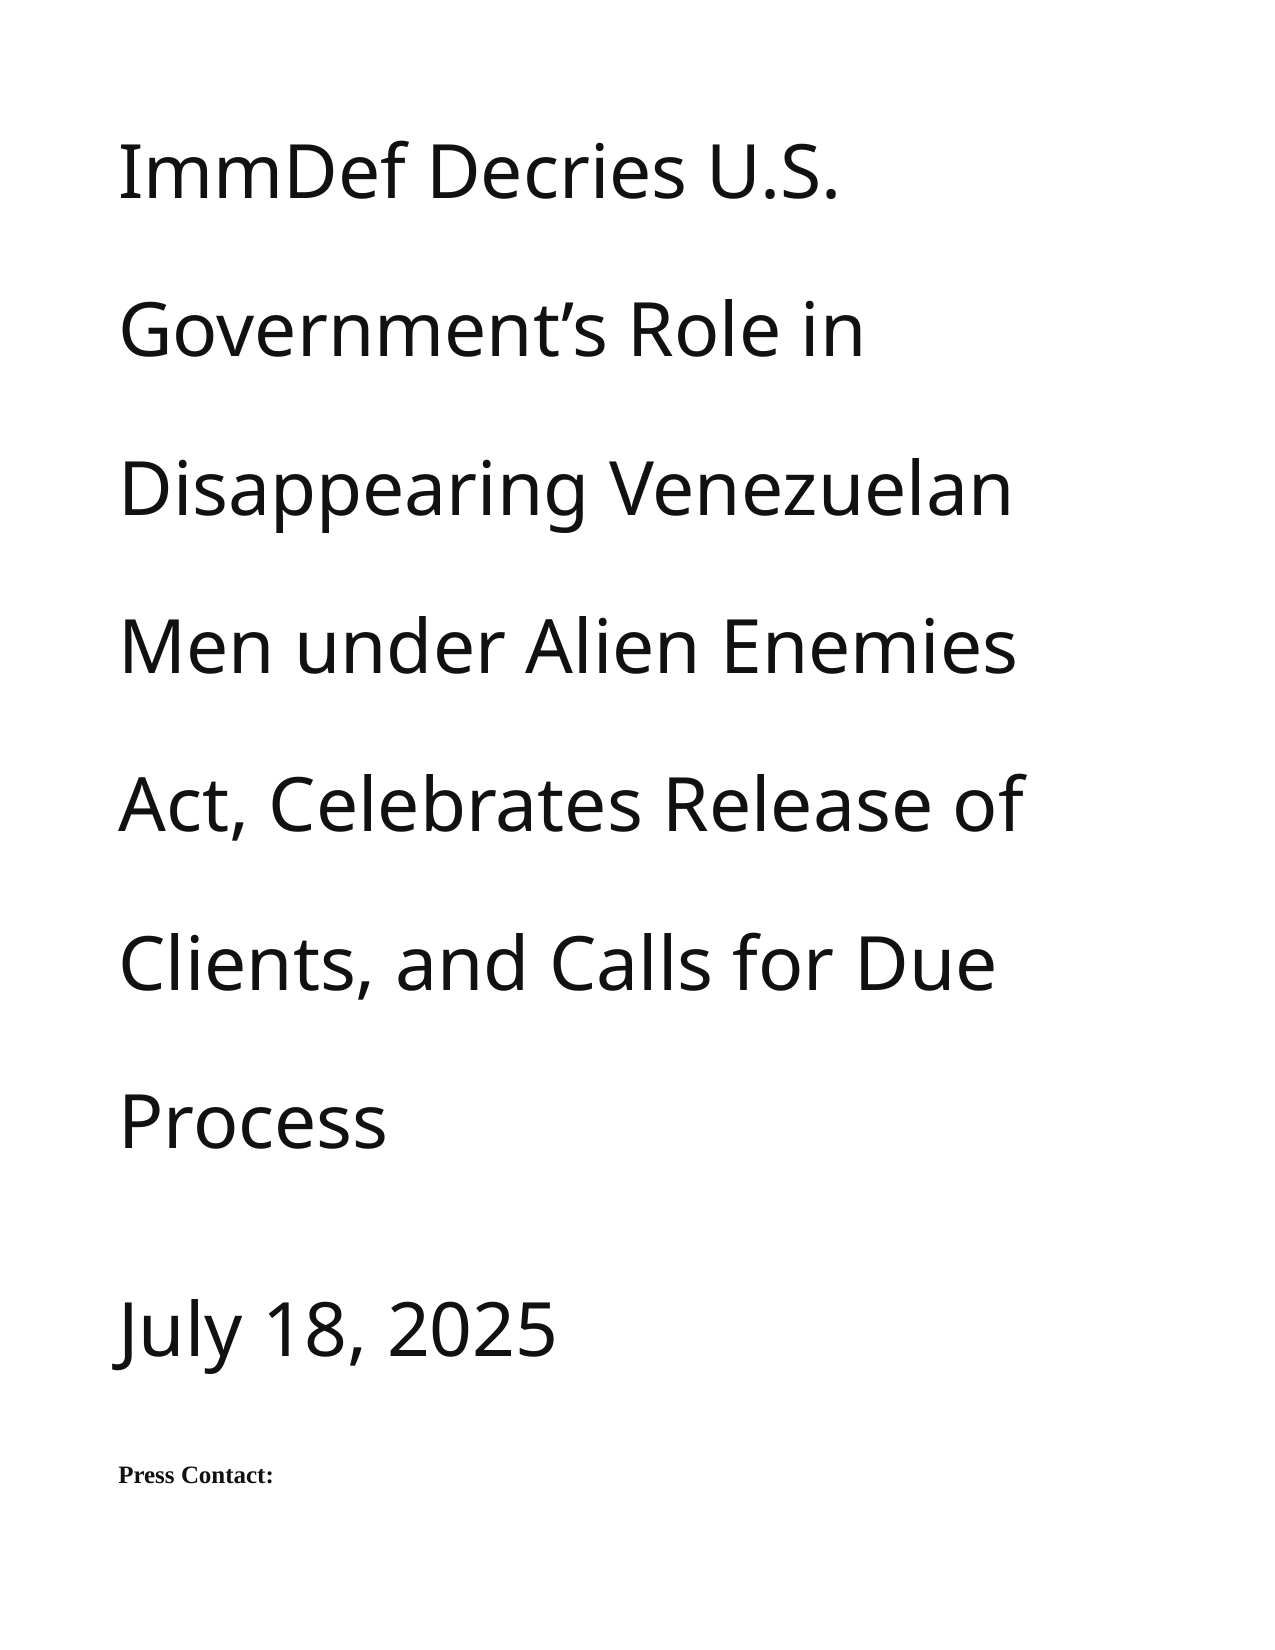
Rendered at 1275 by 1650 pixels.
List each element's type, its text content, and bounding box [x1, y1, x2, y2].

text July 18, 2025 [118, 1276, 1157, 1379]
subtitle ImmDef Decries U.S. Government’s Role in Disappearing Venezuelan Men under Alien Enemies Act, Celebrates Release of Clients, and Calls for Due Process [118, 118, 1157, 1170]
text Press Contact: [118, 1460, 1157, 1488]
